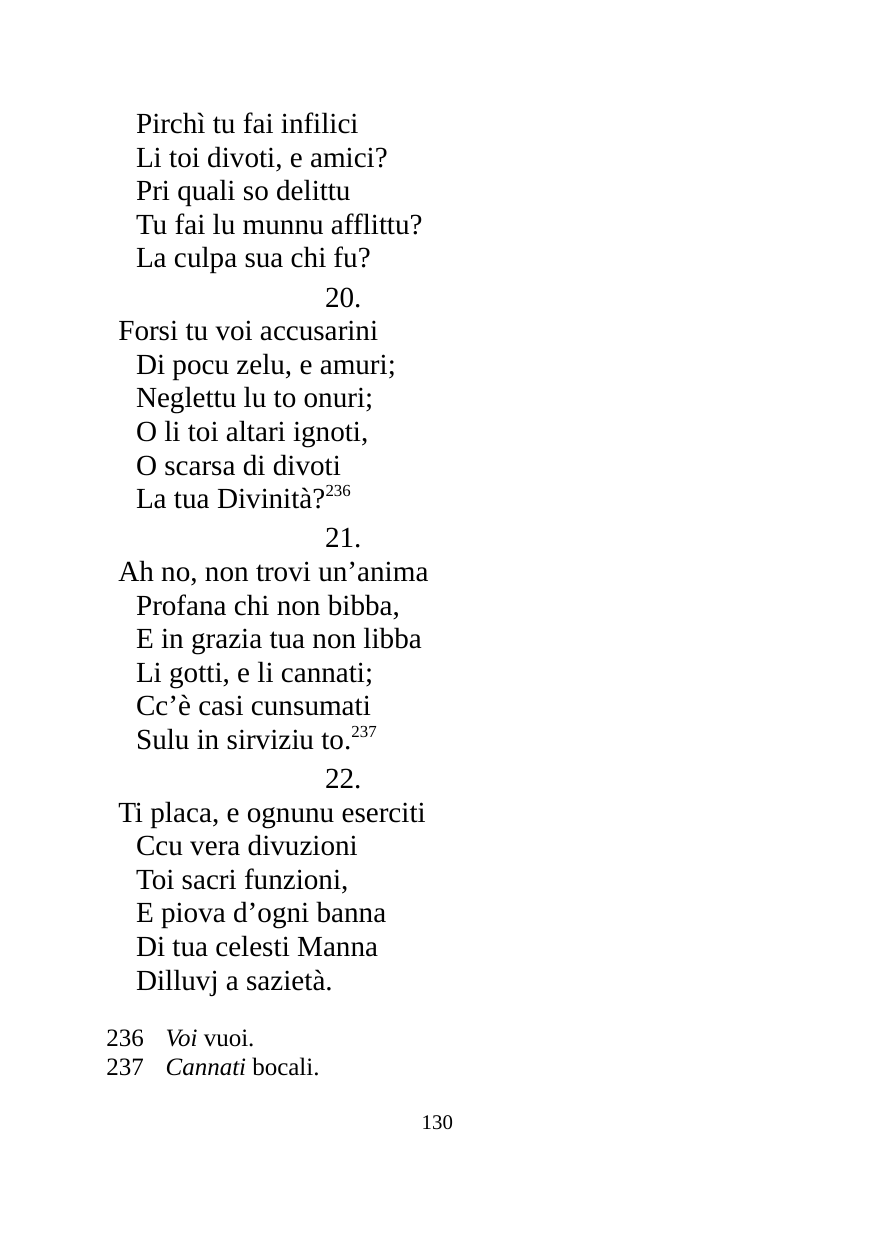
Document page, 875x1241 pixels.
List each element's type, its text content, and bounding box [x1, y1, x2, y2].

text Cannati bocali. [106, 1052, 768, 1080]
text 21. [325, 521, 768, 554]
text Forsi tu voi accusarini Di pocu zelu, e amuri; Neglettu lu to onuri; O li toi altari ignoti, O scarsa di divoti La tua Divinità? [118, 313, 768, 515]
text 20. [325, 280, 768, 313]
text Ah no, non trovi un’anima Profana chi non bibba, E in grazia tua non libba Li gotti, e li cannati; Cc’è casi cunsumati Sulu in sirviziu to. [118, 554, 768, 755]
text Voi vuoi. [106, 1023, 768, 1052]
text Pirchì tu fai infilici Li toi divoti, e amici? Pri quali so delittu Tu fai lu munnu afflittu? La culpa sua chi fu? [118, 106, 768, 274]
text Ti placa, e ognunu eserciti Ccu vera divuzioni Toi sacri funzioni, E piova d’ogni banna Di tua celesti Manna Dilluvj a sazietà. [118, 795, 768, 996]
text 22. [325, 761, 768, 795]
